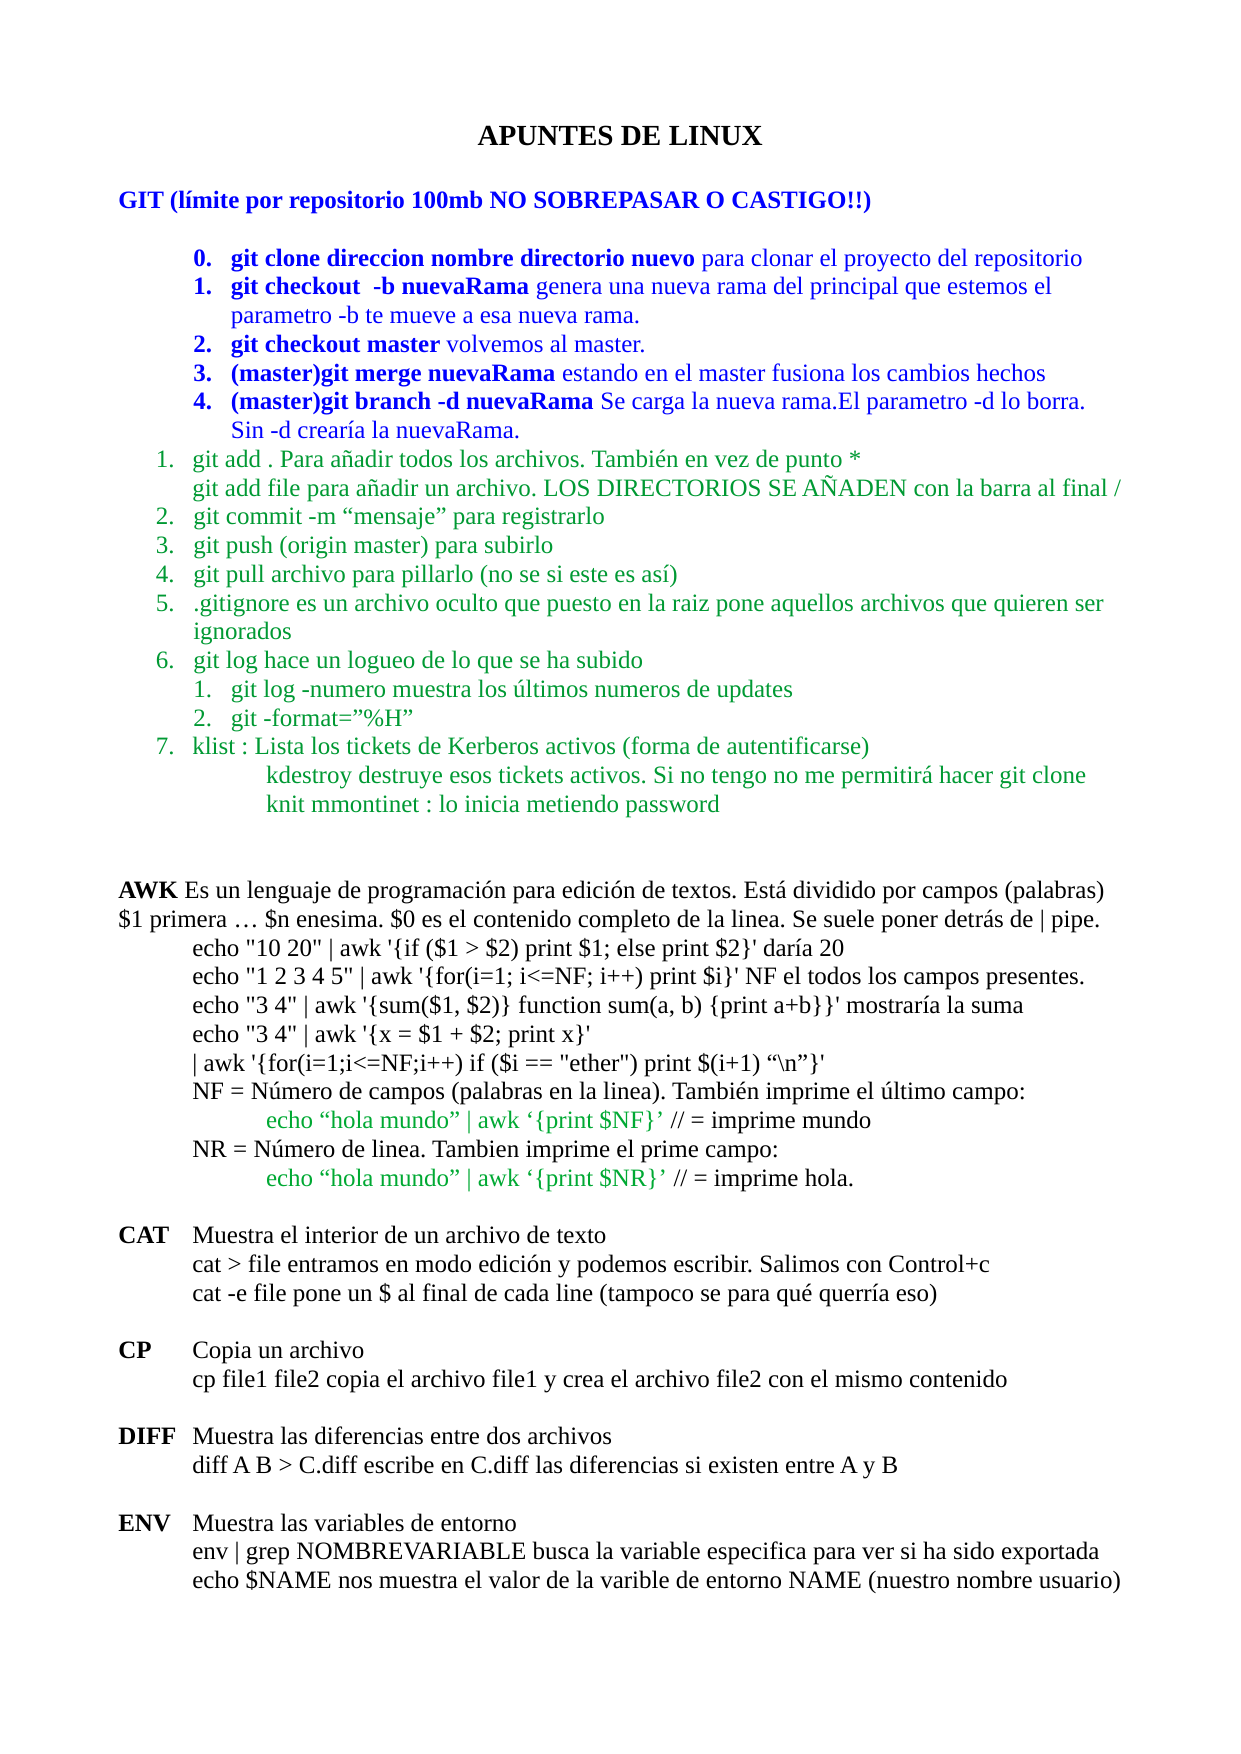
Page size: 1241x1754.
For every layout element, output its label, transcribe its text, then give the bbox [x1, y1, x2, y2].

list git checkout master volvemos al master. [193, 329, 1122, 358]
list git checkout -b nuevaRama genera una nueva rama del principal que estemos el parametro -b te mueve a esa nueva rama. [193, 271, 1122, 329]
text CAT Muestra el interior de un archivo de texto [118, 1220, 1122, 1249]
text NR = Número de linea. Tambien imprime el prime campo: [118, 1134, 1122, 1163]
text cat -e file pone un $ al final de cada line (tampoco se para qué querría eso) [118, 1278, 1122, 1306]
text CP Copia un archivo [118, 1335, 1122, 1364]
text GIT (límite por repositorio 100mb NO SOBREPASAR O CASTIGO!!) [118, 185, 1122, 214]
text kdestroy destruye esos tickets activos. Si no tengo no me permitirá hacer git clone [118, 760, 1122, 789]
text echo "1 2 3 4 5" | awk '{for(i=1; i<=NF; i++) print $i}' NF el todos los campos presentes. [118, 961, 1122, 990]
list git pull archivo para pillarlo (no se si este es así) [156, 559, 1122, 588]
text echo “hola mundo” | awk ‘{print $NR}’ // = imprime hola. [118, 1163, 1122, 1191]
text NF = Número de campos (palabras en la linea). También imprime el último campo: [118, 1076, 1122, 1105]
text cat > file entramos en modo edición y podemos escribir. Salimos con Control+c [118, 1249, 1122, 1278]
text ENV Muestra las variables de entorno [118, 1508, 1122, 1536]
text echo "3 4" | awk '{sum($1, $2)} function sum(a, b) {print a+b}}' mostraría la suma [118, 990, 1122, 1019]
text env | grep NOMBREVARIABLE busca la variable especifica para ver si ha sido exportada [118, 1536, 1122, 1565]
text | awk '{for(i=1;i<=NF;i++) if ($i == "ether") print $(i+1) “\n”}' [118, 1048, 1122, 1076]
list (master)git merge nuevaRama estando en el master fusiona los cambios hechos [193, 358, 1122, 386]
text AWK Es un lenguaje de programación para edición de textos. Está dividido por campos (palabras) $1 primera … $n enesima. $0 es el contenido completo de la linea. Se suele poner detrás de | pipe. [118, 875, 1122, 933]
text echo "3 4" | awk '{x = $1 + $2; print x}' [118, 1019, 1122, 1048]
text echo "10 20" | awk '{if ($1 > $2) print $1; else print $2}' daría 20 [118, 933, 1122, 961]
text 1. git add . Para añadir todos los archivos. También en vez de punto * [118, 444, 1122, 473]
list git log hace un logueo de lo que se ha subido [156, 645, 1122, 674]
list git -format=”%H” [193, 703, 1122, 731]
text DIFF Muestra las diferencias entre dos archivos [118, 1421, 1122, 1450]
text cp file1 file2 copia el archivo file1 y crea el archivo file2 con el mismo contenido [118, 1364, 1122, 1393]
list git commit -m “mensaje” para registrarlo [156, 501, 1122, 530]
list git clone direccion nombre directorio nuevo para clonar el proyecto del repositorio [193, 243, 1122, 271]
text knit mmontinet : lo inicia metiendo password [118, 789, 1122, 818]
list .gitignore es un archivo oculto que puesto en la raiz pone aquellos archivos que quieren ser ignorados [156, 588, 1122, 645]
text diff A B > C.diff escribe en C.diff las diferencias si existen entre A y B [118, 1450, 1122, 1479]
text git add file para añadir un archivo. LOS DIRECTORIOS SE AÑADEN con la barra al final / [118, 473, 1122, 501]
text APUNTES DE LINUX [118, 118, 1122, 152]
list git log -numero muestra los últimos numeros de updates [193, 674, 1122, 703]
text 7. klist : Lista los tickets de Kerberos activos (forma de autentificarse) [118, 731, 1122, 760]
text echo “hola mundo” | awk ‘{print $NF}’ // = imprime mundo [118, 1105, 1122, 1134]
list git push (origin master) para subirlo [156, 530, 1122, 559]
text echo $NAME nos muestra el valor de la varible de entorno NAME (nuestro nombre usuario) [118, 1565, 1122, 1594]
list (master)git branch -d nuevaRama Se carga la nueva rama.El parametro -d lo borra. Sin -d crearía la nuevaRama. [193, 386, 1122, 444]
